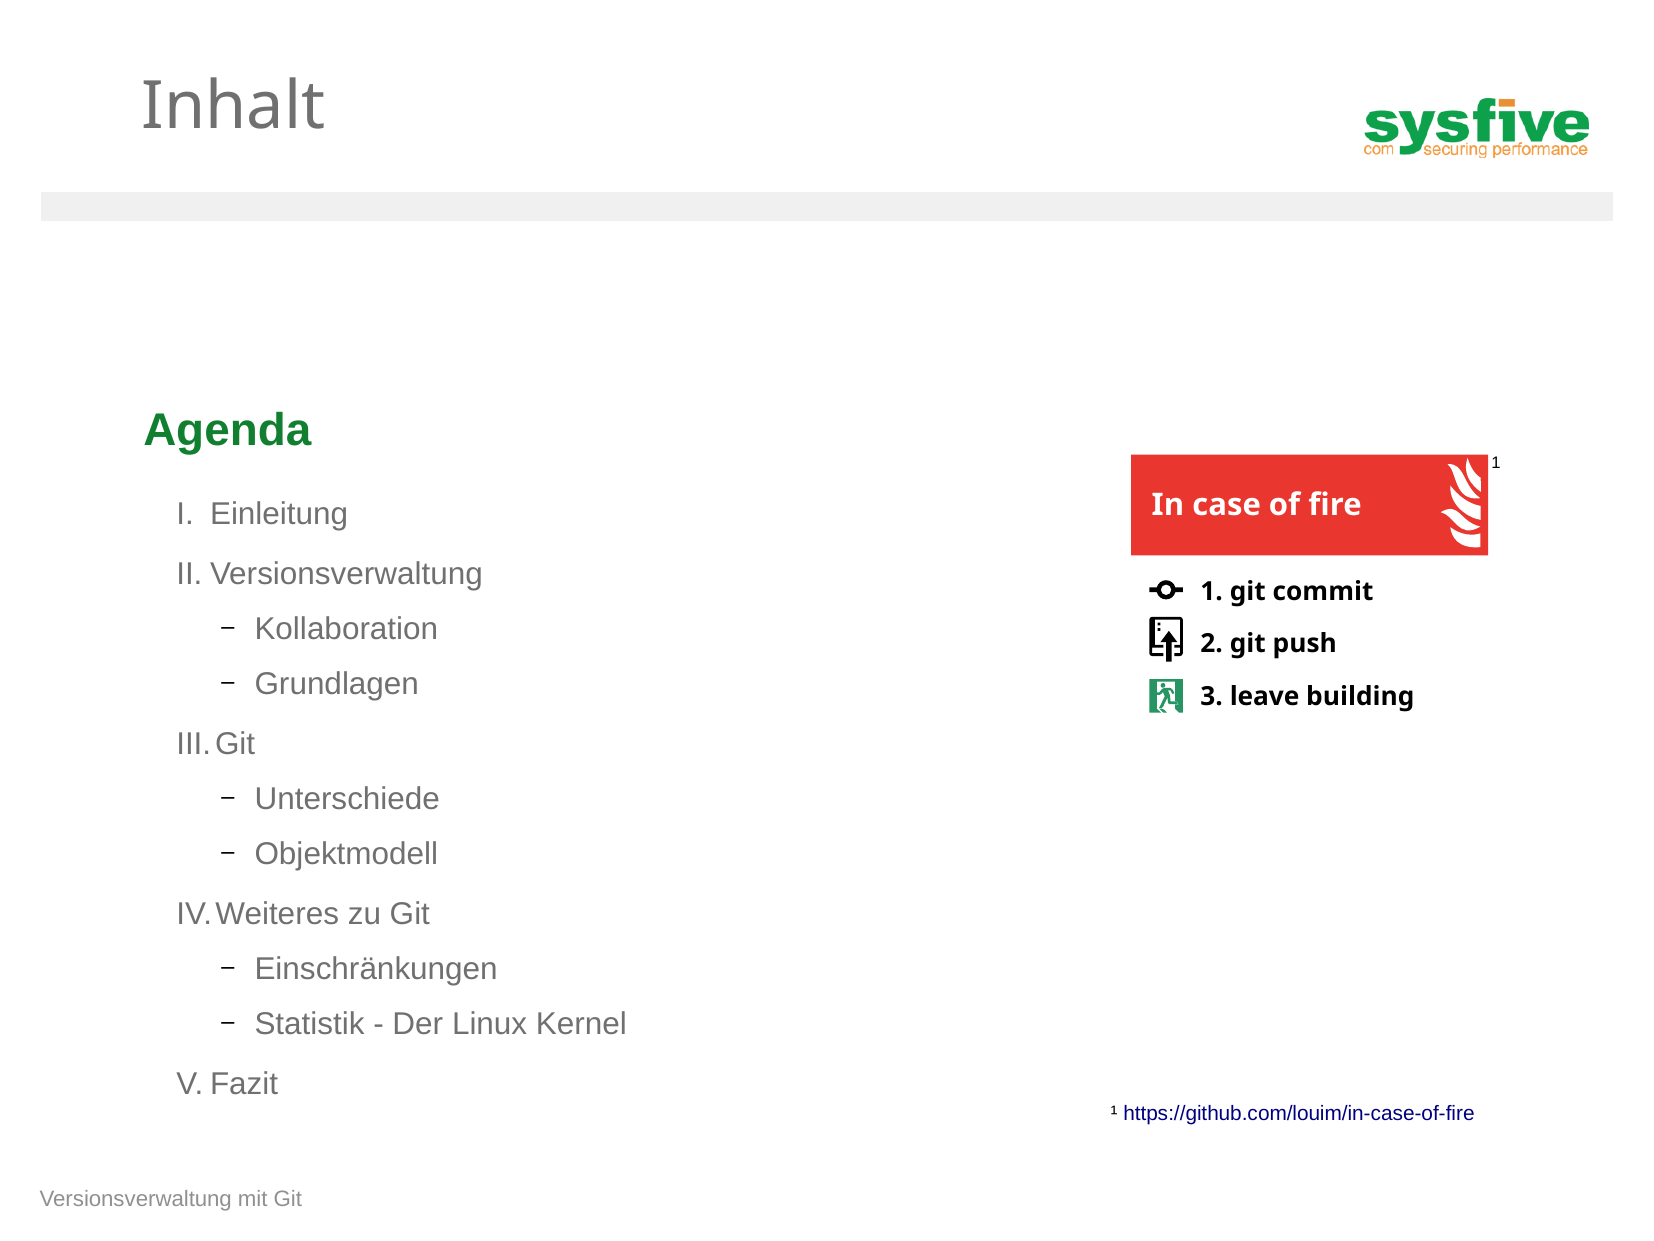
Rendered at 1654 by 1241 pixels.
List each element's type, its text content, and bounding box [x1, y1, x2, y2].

text_box Versionsverwaltung mit Git [11, 1181, 331, 1217]
title Agenda [143, 386, 1100, 473]
text_box ¹ https://github.com/louim/in-case-of-fire [1095, 1086, 1518, 1140]
picture [1131, 454, 1489, 731]
text_box 1 [1482, 447, 1506, 479]
picture [1364, 98, 1589, 158]
text_box [41, 192, 1613, 221]
title Inhalt [141, 59, 1099, 146]
list Einleitung Versionsverwaltung Kollaboration Grundlagen Git Unterschiede Objektmodell Weiteres zu Git Einschränkungen Statistik - Der Linux Kernel Fazit [165, 496, 1276, 1111]
